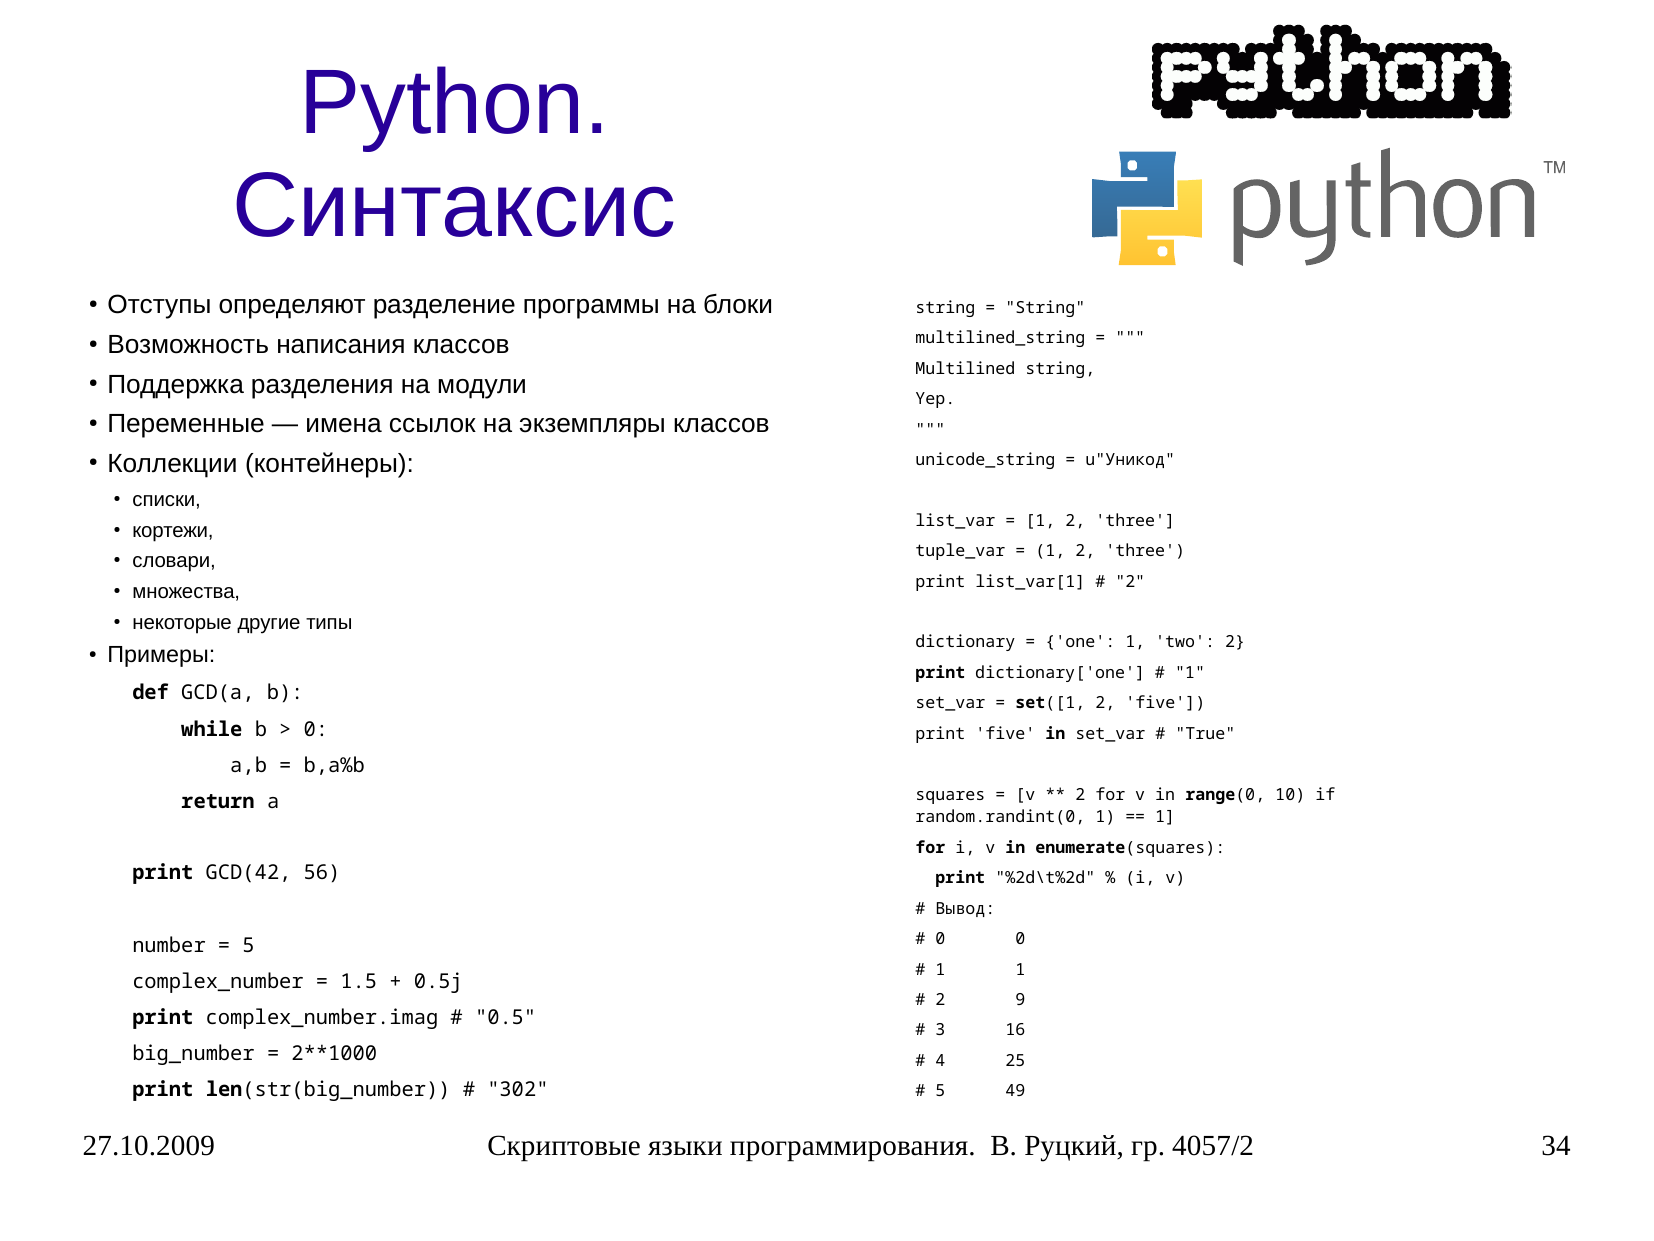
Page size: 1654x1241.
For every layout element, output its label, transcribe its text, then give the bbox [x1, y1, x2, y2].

list string = "String" multilined_string = """ Multilined string, Yep. """ unicode_string = u"Уникод" list_var = [1, 2, 'three'] tuple_var = (1, 2, 'three') print list_var[1] # "2" dictionary = {'one': 1, 'two': 2} print dictionary['one'] # "1" set_var = set([1, 2, 'five']) print 'five' in set_var # "True" squares = [v ** 2 for v in range(0, 10) if random.randint(0, 1) == 1] for i, v in enumerate(squares): print "%2d\t%2d" % (i, v) # Вывод: # 0 0 # 1 1 # 2 9 # 3 16 # 4 25 # 5 49 [915, 295, 1512, 1114]
list Отступы определяют разделение программы на блоки Возможность написания классов Поддержка разделения на модули Переменные — имена ссылок на экземпляры классов Коллекции (контейнеры): списки, кортежи, словари, множества, некоторые другие типы Примеры: def GCD(a, b): while b > 0: a,b = b,a%b return a print GCD(42, 56) number = 5 complex_number = 1.5 + 0.5j print complex_number.imag # "0.5" big_number = 2**1000 print len(str(big_number)) # "302" [82, 290, 857, 1109]
picture [1092, 147, 1565, 266]
picture [1151, 24, 1512, 119]
title Python. Синтаксис [82, 49, 827, 257]
